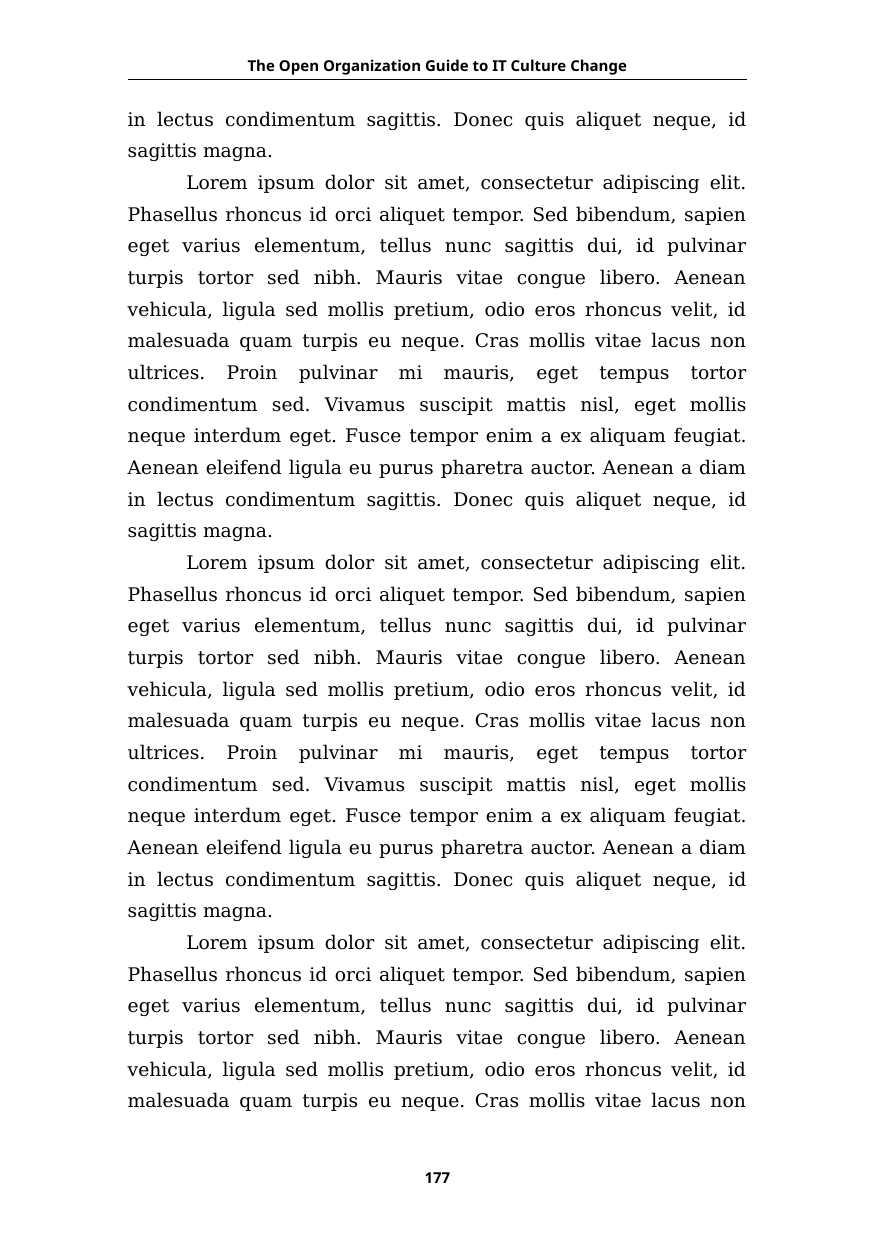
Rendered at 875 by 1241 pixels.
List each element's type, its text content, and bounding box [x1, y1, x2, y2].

text Lorem ipsum dolor sit amet, consectetur adipiscing elit. Phasellus rhoncus id orci aliquet tempor. Sed bibendum, sapien eget varius elementum, tellus nunc sagittis dui, id pulvinar turpis tortor sed nibh. Mauris vitae congue libero. Aenean vehicula, ligula sed mollis pretium, odio eros rhoncus velit, id malesuada quam turpis eu neque. Cras mollis vitae lacus non ultrices. Proin pulvinar mi mauris, eget tempus tortor condimentum sed. Vivamus suscipit mattis nisl, eget mollis neque interdum eget. Fusce tempor enim a ex aliquam feugiat. Aenean eleifend ligula eu purus pharetra auctor. Aenean a diam in lectus condimentum sagittis. Donec quis aliquet neque, id sagittis magna. [127, 172, 747, 542]
text in lectus condimentum sagittis. Donec quis aliquet neque, id sagittis magna. [127, 109, 747, 162]
text Lorem ipsum dolor sit amet, consectetur adipiscing elit. Phasellus rhoncus id orci aliquet tempor. Sed bibendum, sapien eget varius elementum, tellus nunc sagittis dui, id pulvinar turpis tortor sed nibh. Mauris vitae congue libero. Aenean vehicula, ligula sed mollis pretium, odio eros rhoncus velit, id malesuada quam turpis eu neque. Cras mollis vitae lacus non ultrices. Proin pulvinar mi mauris, eget tempus tortor condimentum sed. Vivamus suscipit mattis nisl, eget mollis neque interdum eget. Fusce tempor enim a ex aliquam feugiat. Aenean eleifend ligula eu purus pharetra auctor. Aenean a diam in lectus condimentum sagittis. Donec quis aliquet neque, id sagittis magna. [127, 552, 747, 922]
text Lorem ipsum dolor sit amet, consectetur adipiscing elit. Phasellus rhoncus id orci aliquet tempor. Sed bibendum, sapien eget varius elementum, tellus nunc sagittis dui, id pulvinar turpis tortor sed nibh. Mauris vitae congue libero. Aenean vehicula, ligula sed mollis pretium, odio eros rhoncus velit, id malesuada quam turpis eu neque. Cras mollis vitae lacus non [127, 932, 747, 1112]
